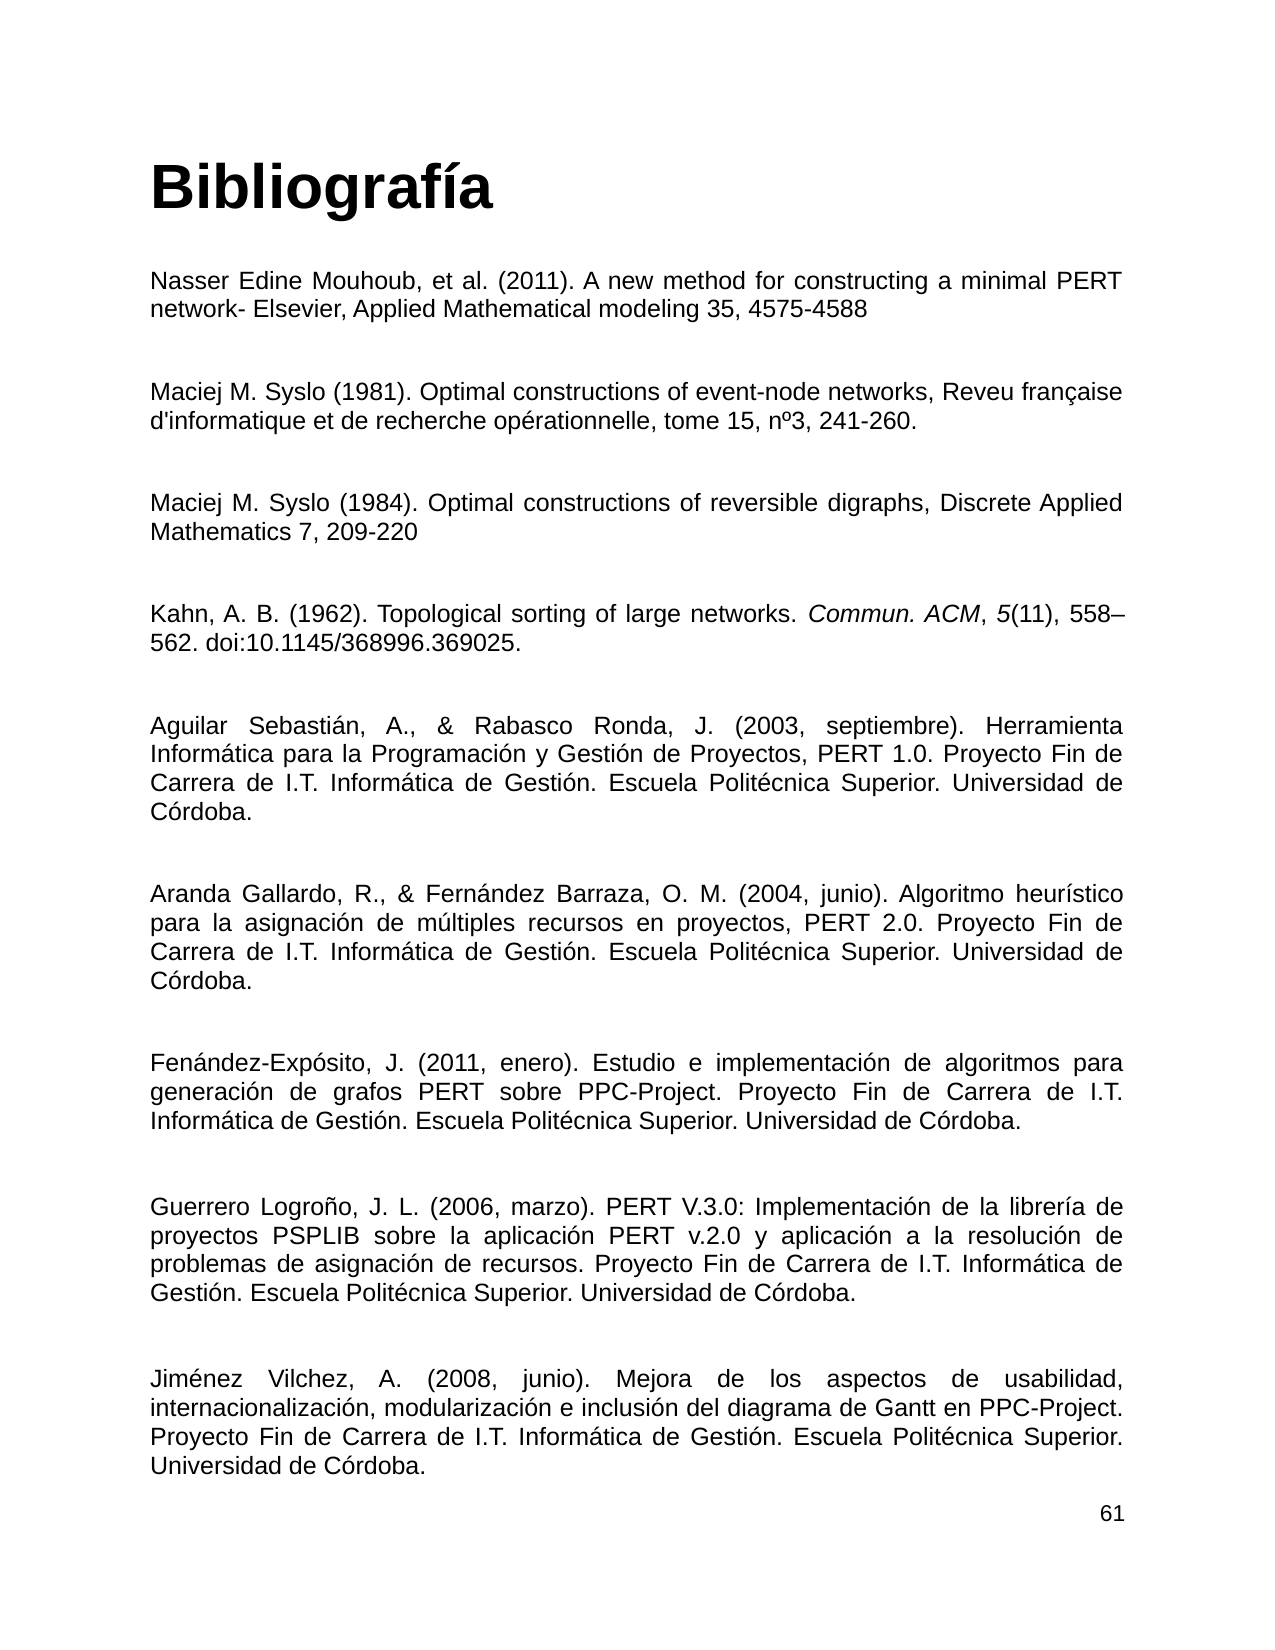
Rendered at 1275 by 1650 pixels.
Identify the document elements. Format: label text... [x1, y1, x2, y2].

text Maciej M. Syslo (1984). Optimal constructions of reversible digraphs, Discrete Applied Mathematics 7, 209-220 [150, 488, 1125, 546]
text Aranda Gallardo, R., & Fernández Barraza, O. M. (2004, junio). Algoritmo heurístico para la asignación de múltiples recursos en proyectos, PERT 2.0. Proyecto Fin de Carrera de I.T. Informática de Gestión. Escuela Politécnica Superior. Universidad de Córdoba. [150, 879, 1125, 994]
text Fenández-Expósito, J. (2011, enero). Estudio e implementación de algoritmos para generación de grafos PERT sobre PPC-Project. Proyecto Fin de Carrera de I.T. Informática de Gestión. Escuela Politécnica Superior. Universidad de Córdoba. [150, 1048, 1125, 1134]
text Kahn, A. B. (1962). Topological sorting of large networks. Commun. ACM, 5(11), 558–562. doi:10.1145/368996.369025. [150, 599, 1125, 657]
text Maciej M. Syslo (1981). Optimal constructions of event-node networks, Reveu française d'informatique et de recherche opérationnelle, tome 15, nº3, 241-260. [150, 377, 1125, 434]
text Jiménez Vilchez, A. (2008, junio). Mejora de los aspectos de usabilidad, internacionalización, modularización e inclusión del diagrama de Gantt en PPC-Project. Proyecto Fin de Carrera de I.T. Informática de Gestión. Escuela Politécnica Superior. Universidad de Córdoba. [150, 1364, 1125, 1479]
text Aguilar Sebastián, A., & Rabasco Ronda, J. (2003, septiembre). Herramienta Informática para la Programación y Gestión de Proyectos, PERT 1.0. Proyecto Fin de Carrera de I.T. Informática de Gestión. Escuela Politécnica Superior. Universidad de Córdoba. [150, 711, 1125, 826]
text Guerrero Logroño, J. L. (2006, marzo). PERT V.3.0: Implementación de la librería de proyectos PSPLIB sobre la aplicación PERT v.2.0 y aplicación a la resolución de problemas de asignación de recursos. Proyecto Fin de Carrera de I.T. Informática de Gestión. Escuela Politécnica Superior. Universidad de Córdoba. [150, 1192, 1125, 1307]
text Bibliografía [150, 150, 1125, 222]
text Nasser Edine Mouhoub, et al. (2011). A new method for constructing a minimal PERT network- Elsevier, Applied Mathematical modeling 35, 4575-4588 [150, 266, 1125, 323]
